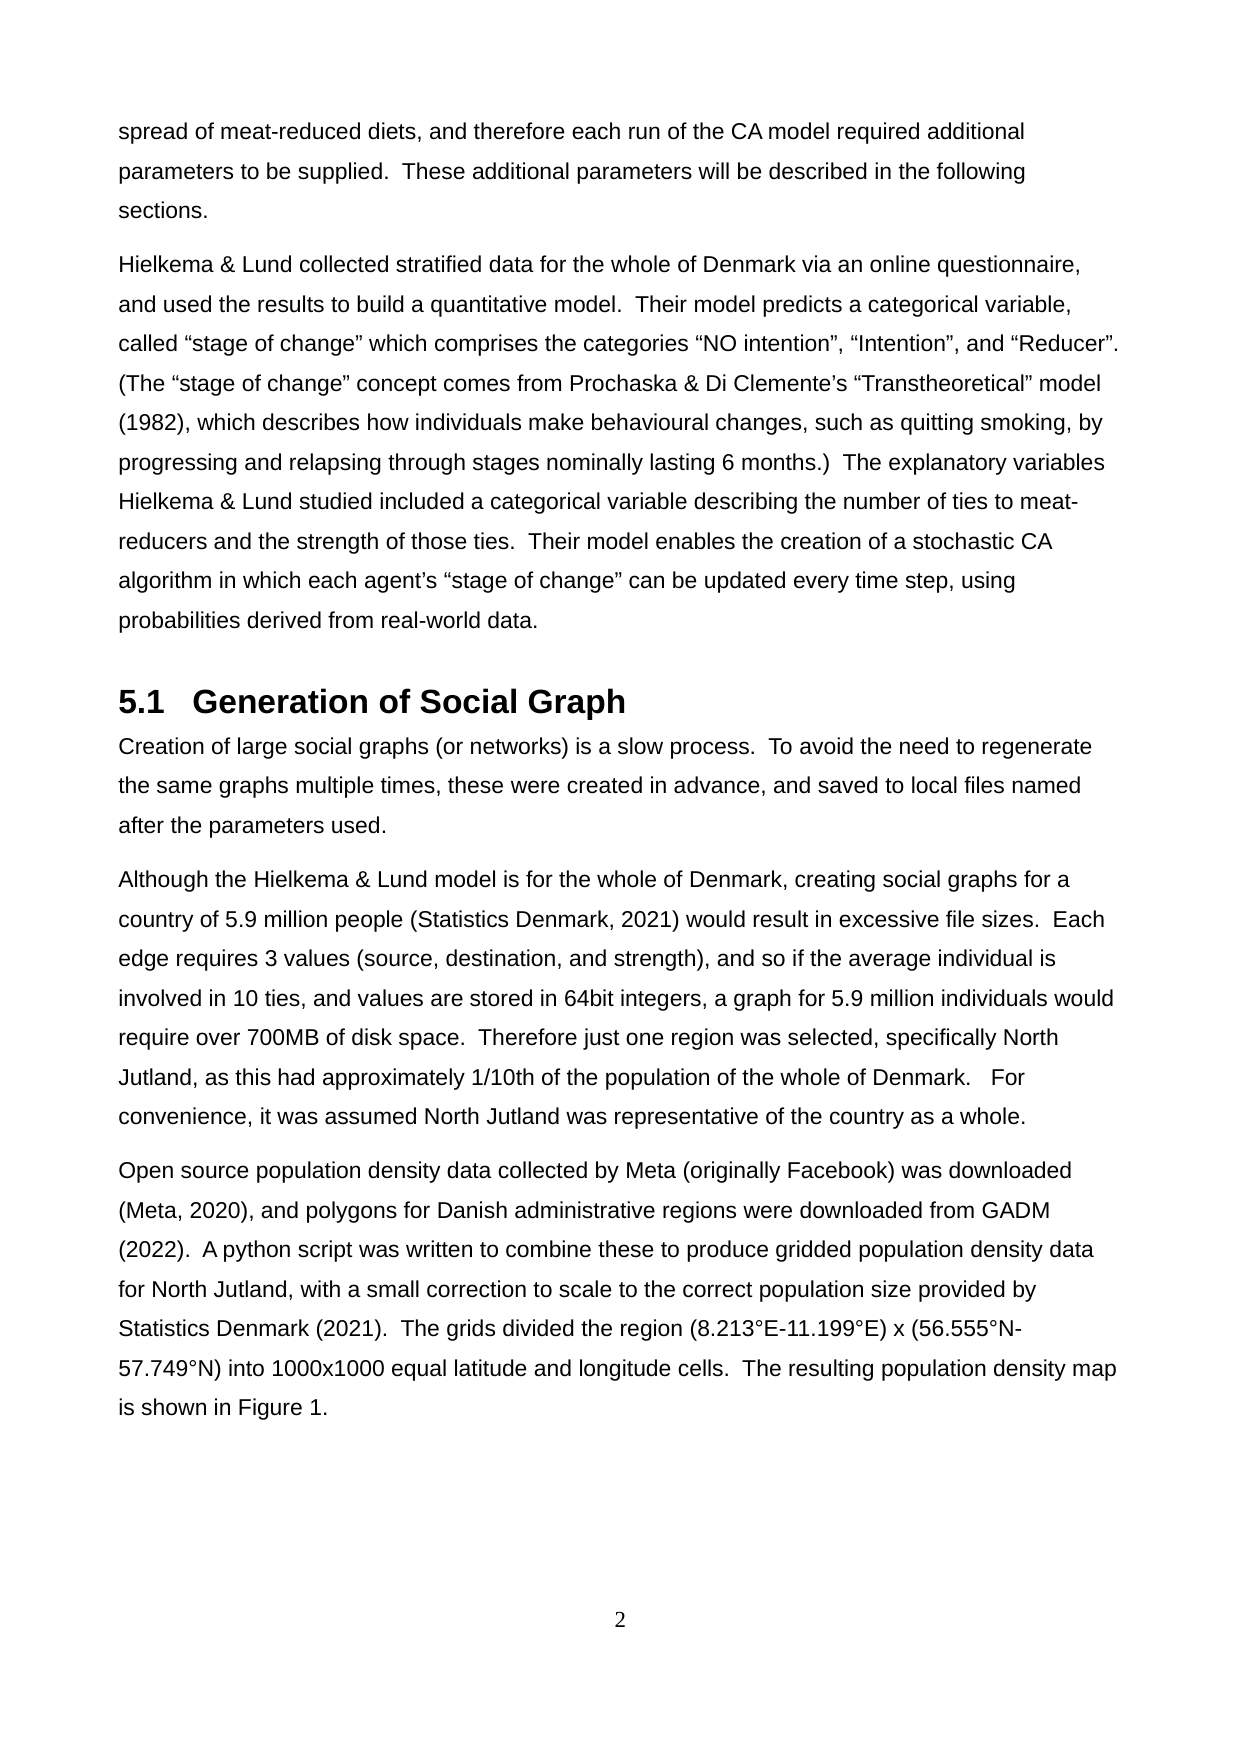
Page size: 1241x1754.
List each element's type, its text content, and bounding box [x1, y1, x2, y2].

text Although the Hielkema & Lund model is for the whole of Denmark, creating social graphs for a country of 5.9 million people (Statistics Denmark, 2021) would result in excessive file sizes. Each edge requires 3 values (source, destination, and strength), and so if the average individual is involved in 10 ties, and values are stored in 64bit integers, a graph for 5.9 million individuals would require over 700MB of disk space. Therefore just one region was selected, specifically North Jutland, as this had approximately 1/10th of the population of the whole of Denmark. For convenience, it was assumed North Jutland was representative of the country as a whole. [118, 866, 1122, 1129]
text Open source population density data collected by Meta (originally Facebook) was downloaded (Meta, 2020), and polygons for Danish administrative regions were downloaded from GADM (2022). A python script was written to combine these to produce gridded population density data for North Jutland, with a small correction to scale to the correct population size provided by Statistics Denmark (2021). The grids divided the region (8.213°E-11.199°E) x (56.555°N-57.749°N) into 1000x1000 equal latitude and longitude cells. The resulting population density map is shown in Figure 1. [118, 1157, 1122, 1421]
text spread of meat-reduced diets, and therefore each run of the CA model required additional parameters to be supplied. These additional parameters will be described in the following sections. [118, 118, 1122, 223]
text Hielkema & Lund collected stratified data for the whole of Denmark via an online questionnaire, and used the results to build a quantitative model. Their model predicts a categorical variable, called “stage of change” which comprises the categories “NO intention”, “Intention”, and “Reducer”. (The “stage of change” concept comes from Prochaska & Di Clemente’s “Transtheoretical” model (1982), which describes how individuals make behavioural changes, such as quitting smoking, by progressing and relapsing through stages nominally lasting 6 months.) The explanatory variables Hielkema & Lund studied included a categorical variable describing the number of ties to meat-reducers and the strength of those ties. Their model enables the creation of a stochastic CA algorithm in which each agent’s “stage of change” can be updated every time step, using probabilities derived from real-world data. [118, 251, 1122, 633]
text Creation of large social graphs (or networks) is a slow process. To avoid the need to regenerate the same graphs multiple times, these were created in advance, and saved to local files named after the parameters used. [118, 733, 1122, 838]
subtitle Generation of Social Graph [118, 682, 1122, 720]
